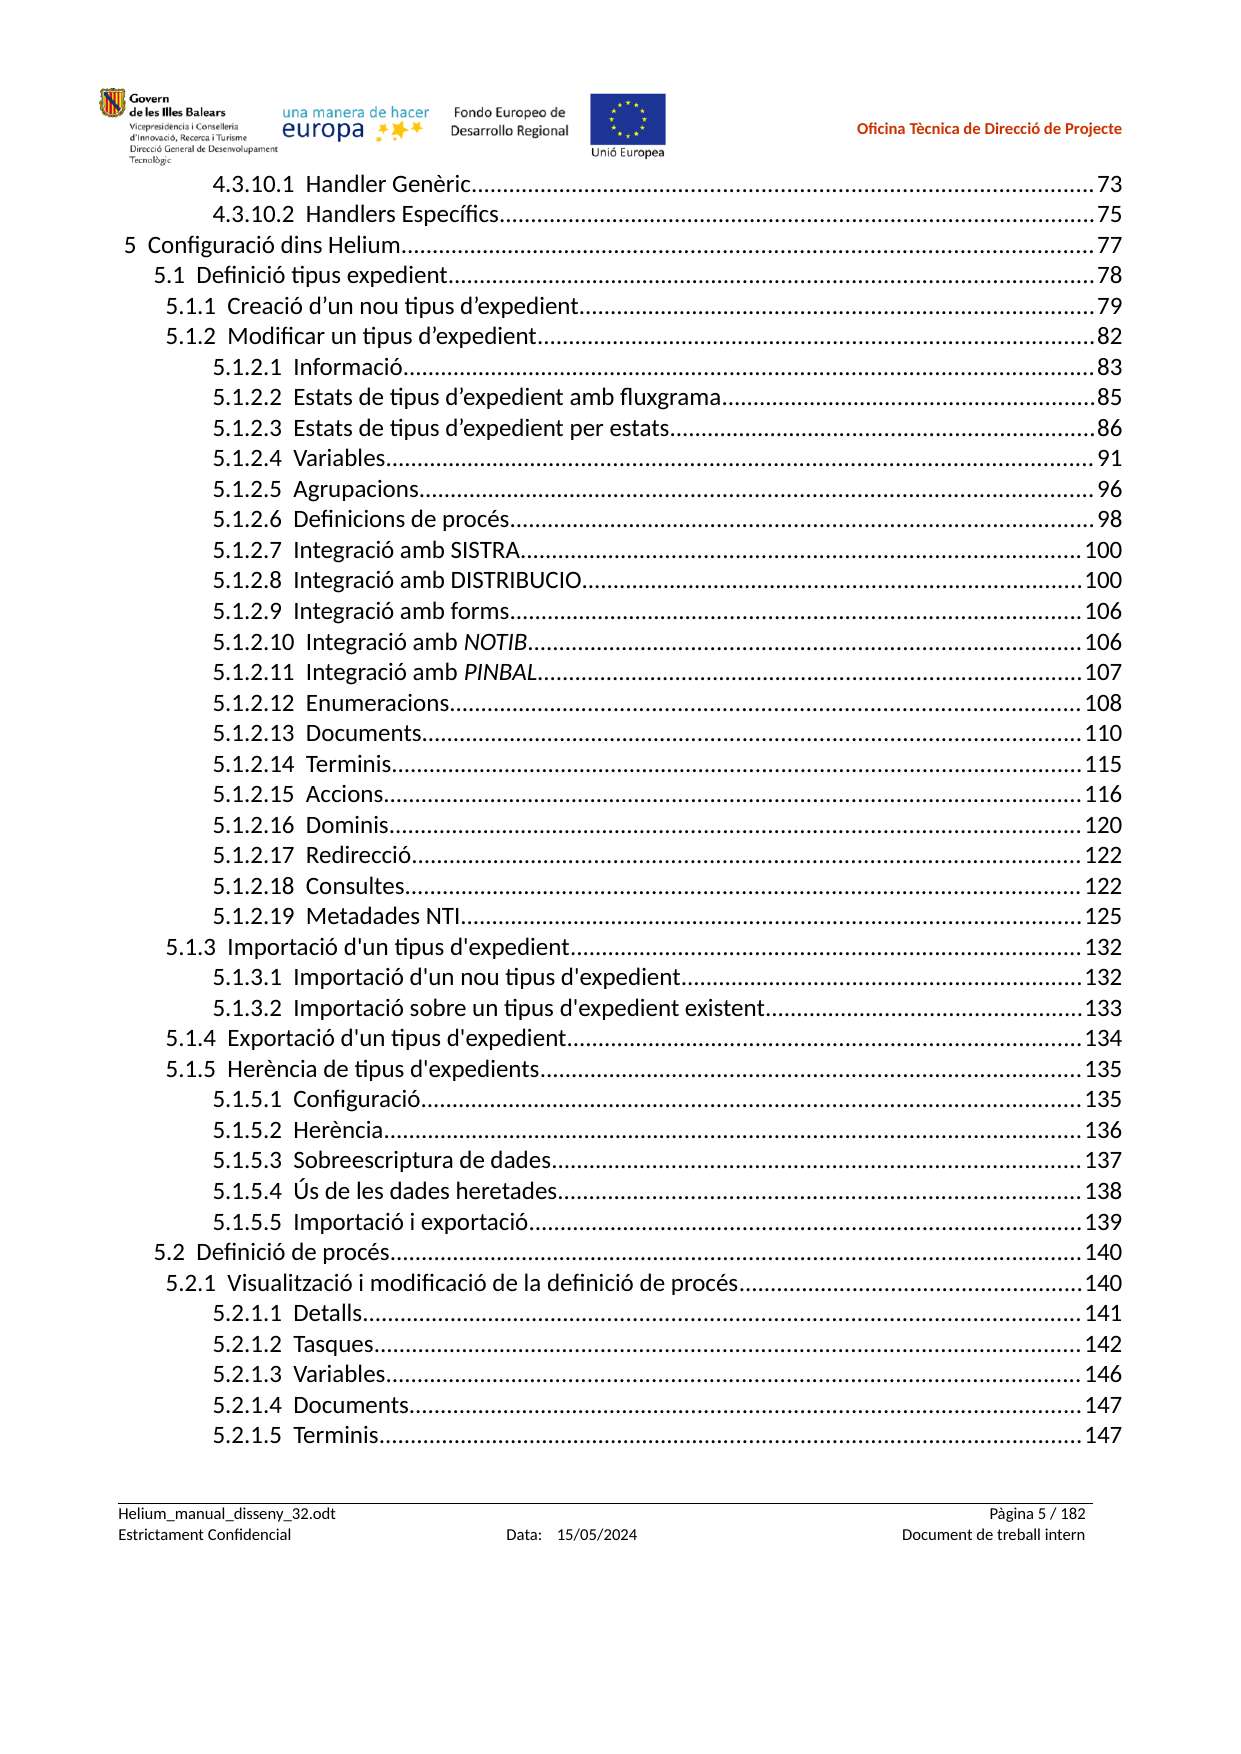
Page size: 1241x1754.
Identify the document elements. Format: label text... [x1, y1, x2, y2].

text 5.1.3.2 Importació sobre un tipus d'expedient existent 133 [207, 992, 1122, 1022]
text 5.2.1.4 Documents 147 [207, 1389, 1122, 1419]
text 5.1.2.10 Integració amb NOTIB 106 [207, 626, 1122, 656]
text 5.1.2.8 Integració amb DISTRIBUCIO 100 [207, 565, 1122, 595]
text 5.1.2.4 Variables 91 [207, 443, 1122, 473]
text 5 Configuració dins Helium 77 [118, 229, 1122, 259]
text 5.1.2 Modificar un tipus d’expedient 82 [160, 321, 1122, 351]
text 5.2.1.3 Variables 146 [207, 1358, 1122, 1389]
text 5.1.2.2 Estats de tipus d’expedient amb fluxgrama 85 [207, 382, 1122, 412]
text 5.1.3 Importació d'un tipus d'expedient 132 [160, 931, 1122, 961]
text 5.1.2.3 Estats de tipus d’expedient per estats 86 [207, 412, 1122, 443]
text 5.1.5.4 Ús de les dades heretades 138 [207, 1175, 1122, 1206]
text 5.1.2.16 Dominis 120 [207, 809, 1122, 839]
text 5.1.2.11 Integració amb PINBAL 107 [207, 656, 1122, 687]
text 5.2.1.1 Detalls 141 [207, 1297, 1122, 1328]
text 5.1.2.15 Accions 116 [207, 778, 1122, 809]
text 5.1.2.14 Terminis 115 [207, 748, 1122, 778]
text 5.1.2.7 Integració amb SISTRA 100 [207, 534, 1122, 565]
text 5.1.2.19 Metadades NTI 125 [207, 900, 1122, 931]
text 5.1.2.6 Definicions de procés 98 [207, 504, 1122, 534]
text 5.1.4 Exportació d'un tipus d'expedient 134 [160, 1022, 1122, 1053]
text 5.1.5.3 Sobreescriptura de dades 137 [207, 1144, 1122, 1175]
text 5.1.2.1 Informació 83 [207, 351, 1122, 382]
text 5.2.1.2 Tasques 142 [207, 1328, 1122, 1358]
text 5.1.5.2 Herència 136 [207, 1114, 1122, 1144]
text 5.1.5.1 Configuració 135 [207, 1083, 1122, 1114]
text 5.1.2.5 Agrupacions 96 [207, 473, 1122, 504]
text 5.1.5.5 Importació i exportació 139 [207, 1206, 1122, 1236]
text 5.1.2.9 Integració amb forms 106 [207, 595, 1122, 626]
text 5.1.2.17 Redirecció 122 [207, 839, 1122, 870]
text 5.1 Definició tipus expedient 78 [148, 259, 1122, 290]
text 5.1.2.13 Documents 110 [207, 717, 1122, 748]
text 5.1.3.1 Importació d'un nou tipus d'expedient 132 [207, 961, 1122, 992]
text 4.3.10.1 Handler Genèric 73 [207, 168, 1122, 198]
text 5.1.2.12 Enumeracions 108 [207, 687, 1122, 717]
picture [99, 87, 668, 166]
text 5.2.1.5 Terminis 147 [207, 1419, 1122, 1450]
text 5.1.2.18 Consultes 122 [207, 870, 1122, 900]
text 5.1.1 Creació d’un nou tipus d’expedient 79 [160, 290, 1122, 321]
text 5.2 Definició de procés 140 [148, 1236, 1122, 1267]
text 5.1.5 Herència de tipus d'expedients 135 [160, 1053, 1122, 1083]
text 5.2.1 Visualització i modificació de la definició de procés 140 [160, 1267, 1122, 1297]
text 4.3.10.2 Handlers Específics 75 [207, 198, 1122, 229]
